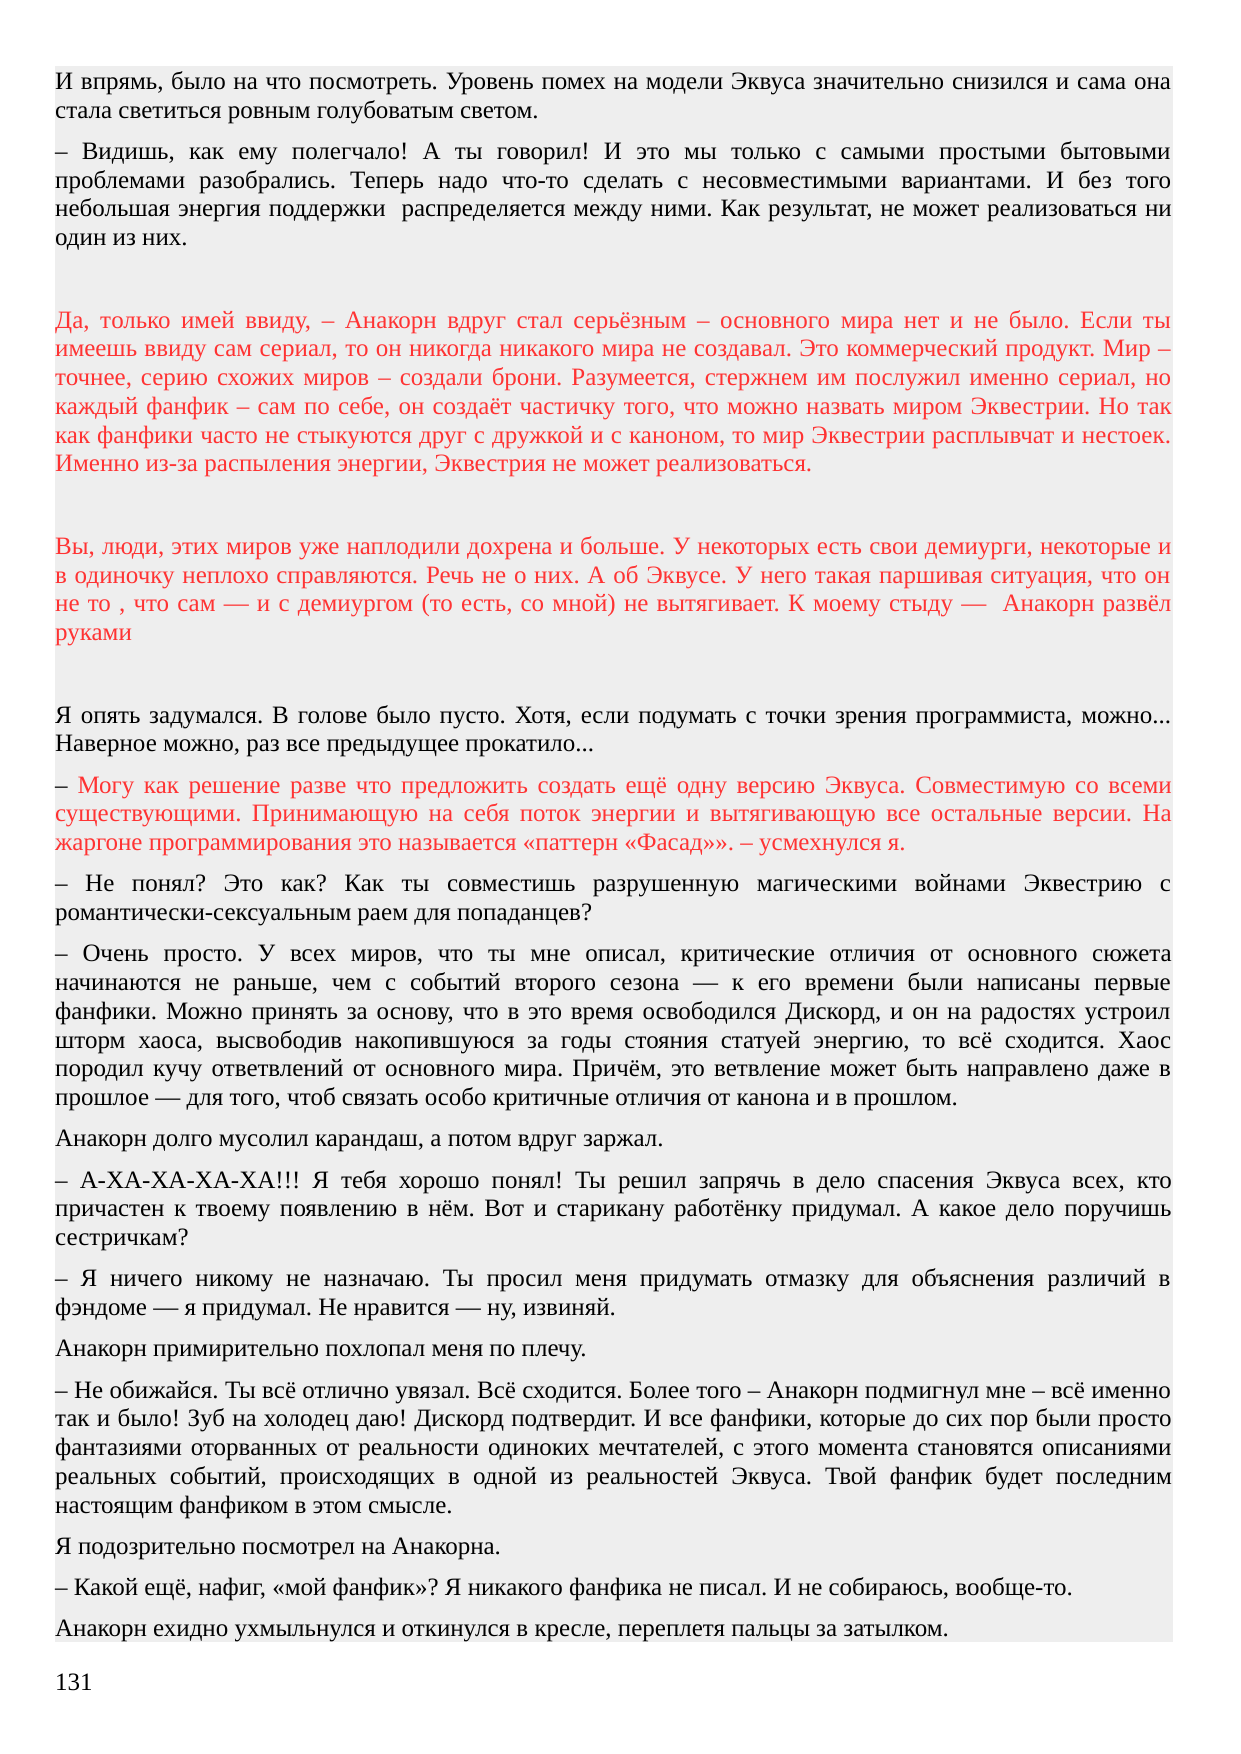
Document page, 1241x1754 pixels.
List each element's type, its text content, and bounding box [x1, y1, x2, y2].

text – Не обижайся. Ты всё отлично увязал. Всё сходится. Более того – Анакорн подмигнул мне – всё именно так и было! Зуб на холодец даю! Дискорд подтвердит. И все фанфики, которые до сих пор были просто фантазиями оторванных от реальности одиноких мечтателей, с этого момента становятся описаниями реальных событий, происходящих в одной из реальностей Эквуса. Твой фанфик будет последним настоящим фанфиком в этом смысле. [55, 1375, 1173, 1518]
text Вы, люди, этих миров уже наплодили дохрена и больше. У некоторых есть свои демиурги, некоторые и в одиночку неплохо справляются. Речь не о них. А об Эквусе. У него такая паршивая ситуация, что он не то , что сам — и с демиургом (то есть, со мной) не вытягивает. К моему стыду — Анакорн развёл руками [55, 531, 1173, 646]
text Я опять задумался. В голове было пусто. Хотя, если подумать с точки зрения программиста, можно... Наверное можно, раз все предыдущее прокатило... [55, 700, 1173, 757]
text Анакорн примирительно похлопал меня по плечу. [55, 1333, 1173, 1362]
text – Я ничего никому не назначаю. Ты просил меня придумать отмазку для объяснения различий в фэндоме — я придумал. Не нравится — ну, извиняй. [55, 1263, 1173, 1321]
text – Очень просто. У всех миров, что ты мне описал, критические отличия от основного сюжета начинаются не раньше, чем с событий второго сезона — к его времени были написаны первые фанфики. Можно принять за основу, что в это время освободился Дискорд, и он на радостях устроил шторм хаоса, высвободив накопившуюся за годы стояния статуей энергию, то всё сходится. Хаос породил кучу ответвлений от основного мира. Причём, это ветвление может быть направлено даже в прошлое — для того, чтоб связать особо критичные отличия от канона и в прошлом. [55, 938, 1173, 1111]
text – Видишь, как ему полегчало! А ты говорил! И это мы только с самыми простыми бытовыми проблемами разобрались. Теперь надо что-то сделать с несовместимыми вариантами. И без того небольшая энергия поддержки распределяется между ними. Как результат, не может реализоваться ни один из них. [55, 136, 1173, 251]
text – Не понял? Это как? Как ты совместишь разрушенную магическими войнами Эквестрию с романтически-сексуальным раем для попаданцев? [55, 868, 1173, 926]
text – Какой ещё, нафиг, «мой фанфик»? Я никакого фанфика не писал. И не собираюсь, вообще-то. [55, 1572, 1173, 1601]
text – Могу как решение разве что предложить создать ещё одну версию Эквуса. Совместимую со всеми существующими. Принимающую на себя поток энергии и вытягивающую все остальные версии. На жаргоне программирования это называется «паттерн «Фасад»». – усмехнулся я. [55, 770, 1173, 856]
text Анакорн ехидно ухмыльнулся и откинулся в кресле, переплетя пальцы за затылком. [55, 1613, 1173, 1642]
text И впрямь, было на что посмотреть. Уровень помех на модели Эквуса значительно снизился и сама она стала светиться ровным голубоватым светом. [55, 66, 1173, 123]
text Я подозрительно посмотрел на Анакорна. [55, 1531, 1173, 1560]
text Да, только имей ввиду, – Анакорн вдруг стал серьёзным – основного мира нет и не было. Если ты имеешь ввиду сам сериал, то он никогда никакого мира не создавал. Это коммерческий продукт. Мир – точнее, серию схожих миров – создали брони. Разумеется, стержнем им послужил именно сериал, но каждый фанфик – сам по себе, он создаёт частичку того, что можно назвать миром Эквестрии. Но так как фанфики часто не стыкуются друг с дружкой и с каноном, то мир Эквестрии расплывчат и нестоек. Именно из-за распыления энергии, Эквестрия не может реализоваться. [55, 305, 1173, 477]
text Анакорн долго мусолил карандаш, а потом вдруг заржал. [55, 1123, 1173, 1152]
text – А-ХА-ХА-ХА-ХА!!! Я тебя хорошо понял! Ты решил запрячь в дело спасения Эквуса всех, кто причастен к твоему появлению в нём. Вот и старикану работёнку придумал. А какое дело поручишь сестричкам? [55, 1165, 1173, 1251]
